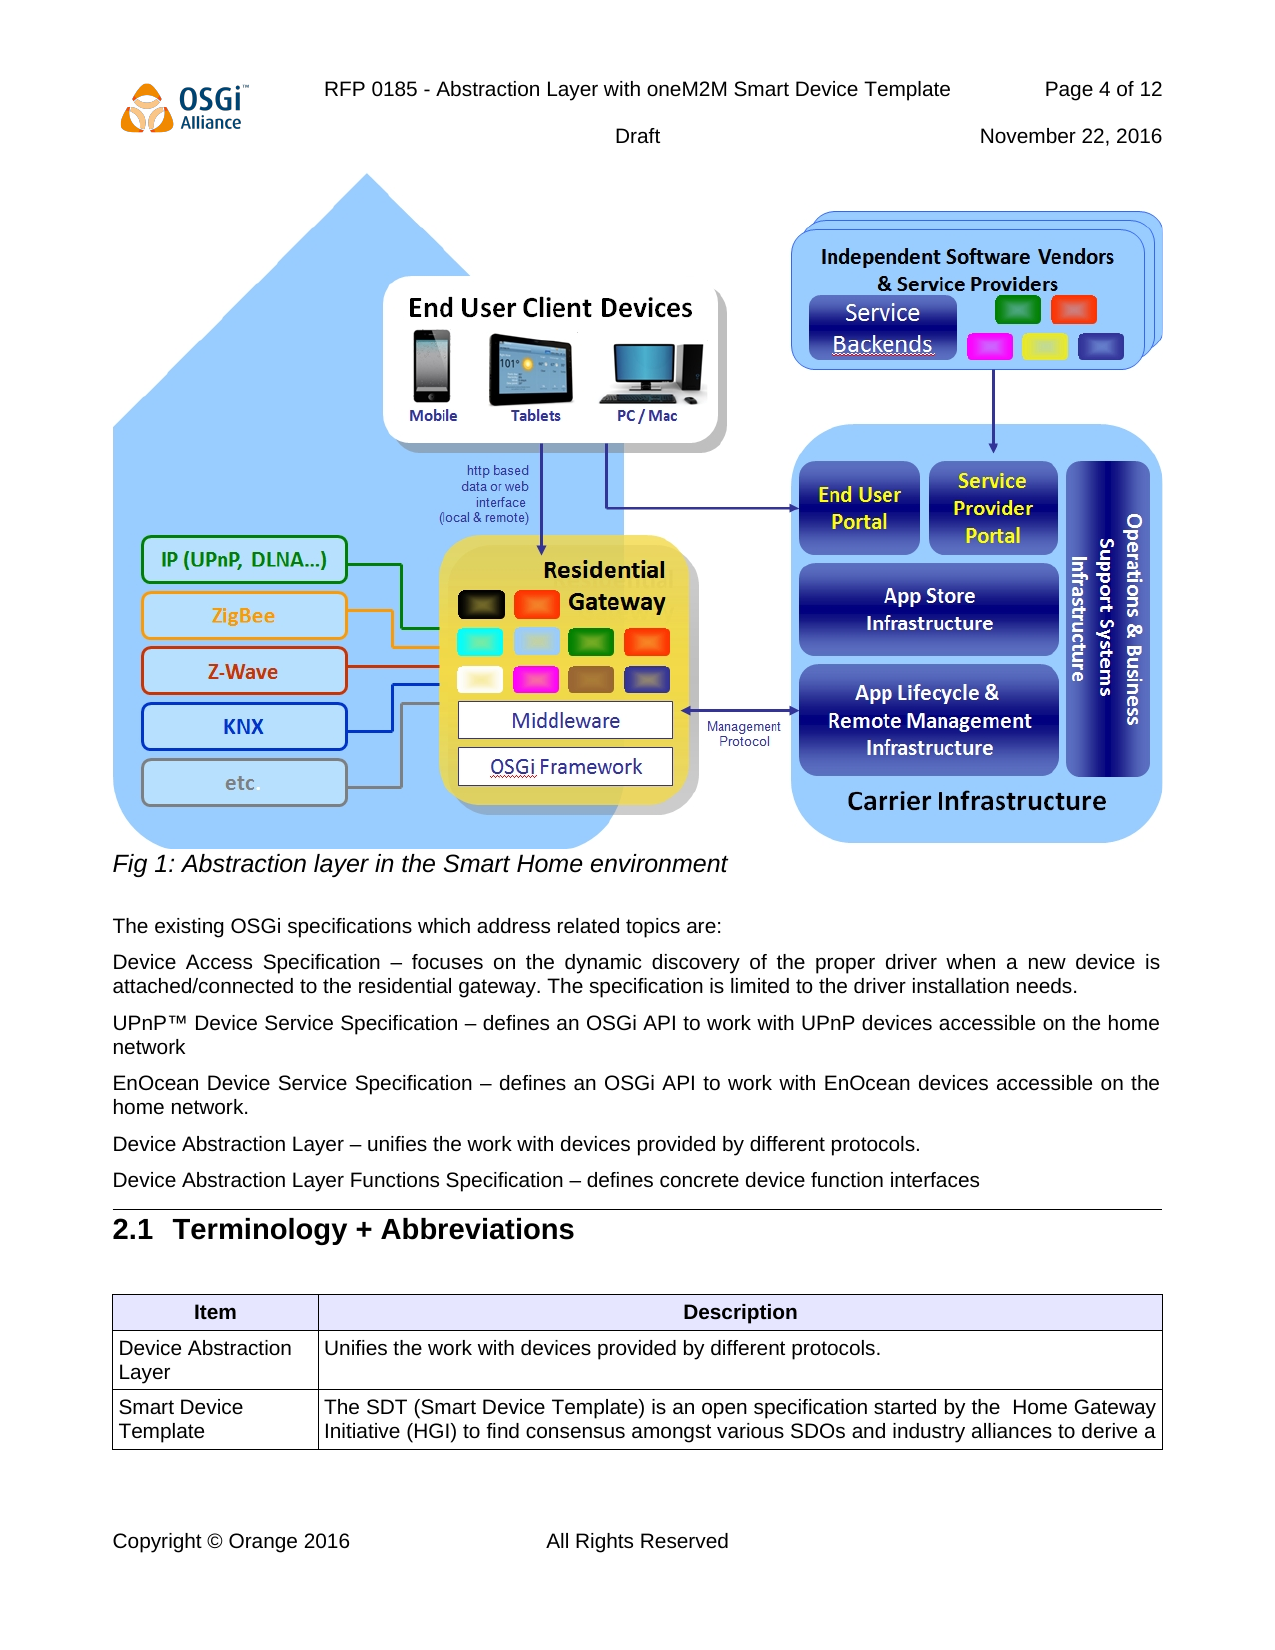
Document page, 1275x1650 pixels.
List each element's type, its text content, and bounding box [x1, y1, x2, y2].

text Device Abstraction Layer – unifies the work with devices provided by different protocols. [112, 1131, 1162, 1155]
text Fig 1: Abstraction layer in the Smart Home environment [112, 849, 1162, 877]
table_header Description [319, 1295, 1162, 1330]
text UPnP™ Device Service Specification – defines an OSGi API to work with UPnP devices accessible on the home network [112, 1011, 1162, 1058]
picture [112, 171, 1163, 849]
text EnOcean Device Service Specification – defines an OSGi API to work with EnOcean devices accessible on the home network. [112, 1071, 1162, 1119]
table_cell Smart Device Template [113, 1390, 318, 1449]
subtitle Terminology + Abbreviations [112, 1210, 1162, 1245]
text Device Abstraction Layer Functions Specification – defines concrete device function interfaces [112, 1168, 1162, 1192]
table_cell The SDT (Smart Device Template) is an open specification started by the Home Gateway Initiative (HGI) to find consensus amongst various SDOs and industry alliances to derive a [319, 1390, 1162, 1449]
picture [113, 76, 257, 140]
table_header Item [113, 1295, 318, 1330]
text The existing OSGi specifications which address related topics are: [112, 914, 1162, 938]
text Device Access Specification – focuses on the dynamic discovery of the proper driver when a new device is attached/connected to the residential gateway. The specification is limited to the driver installation needs. [112, 950, 1162, 998]
table_cell Device Abstraction Layer [113, 1331, 318, 1389]
table_cell Unifies the work with devices provided by different protocols. [319, 1331, 1162, 1389]
